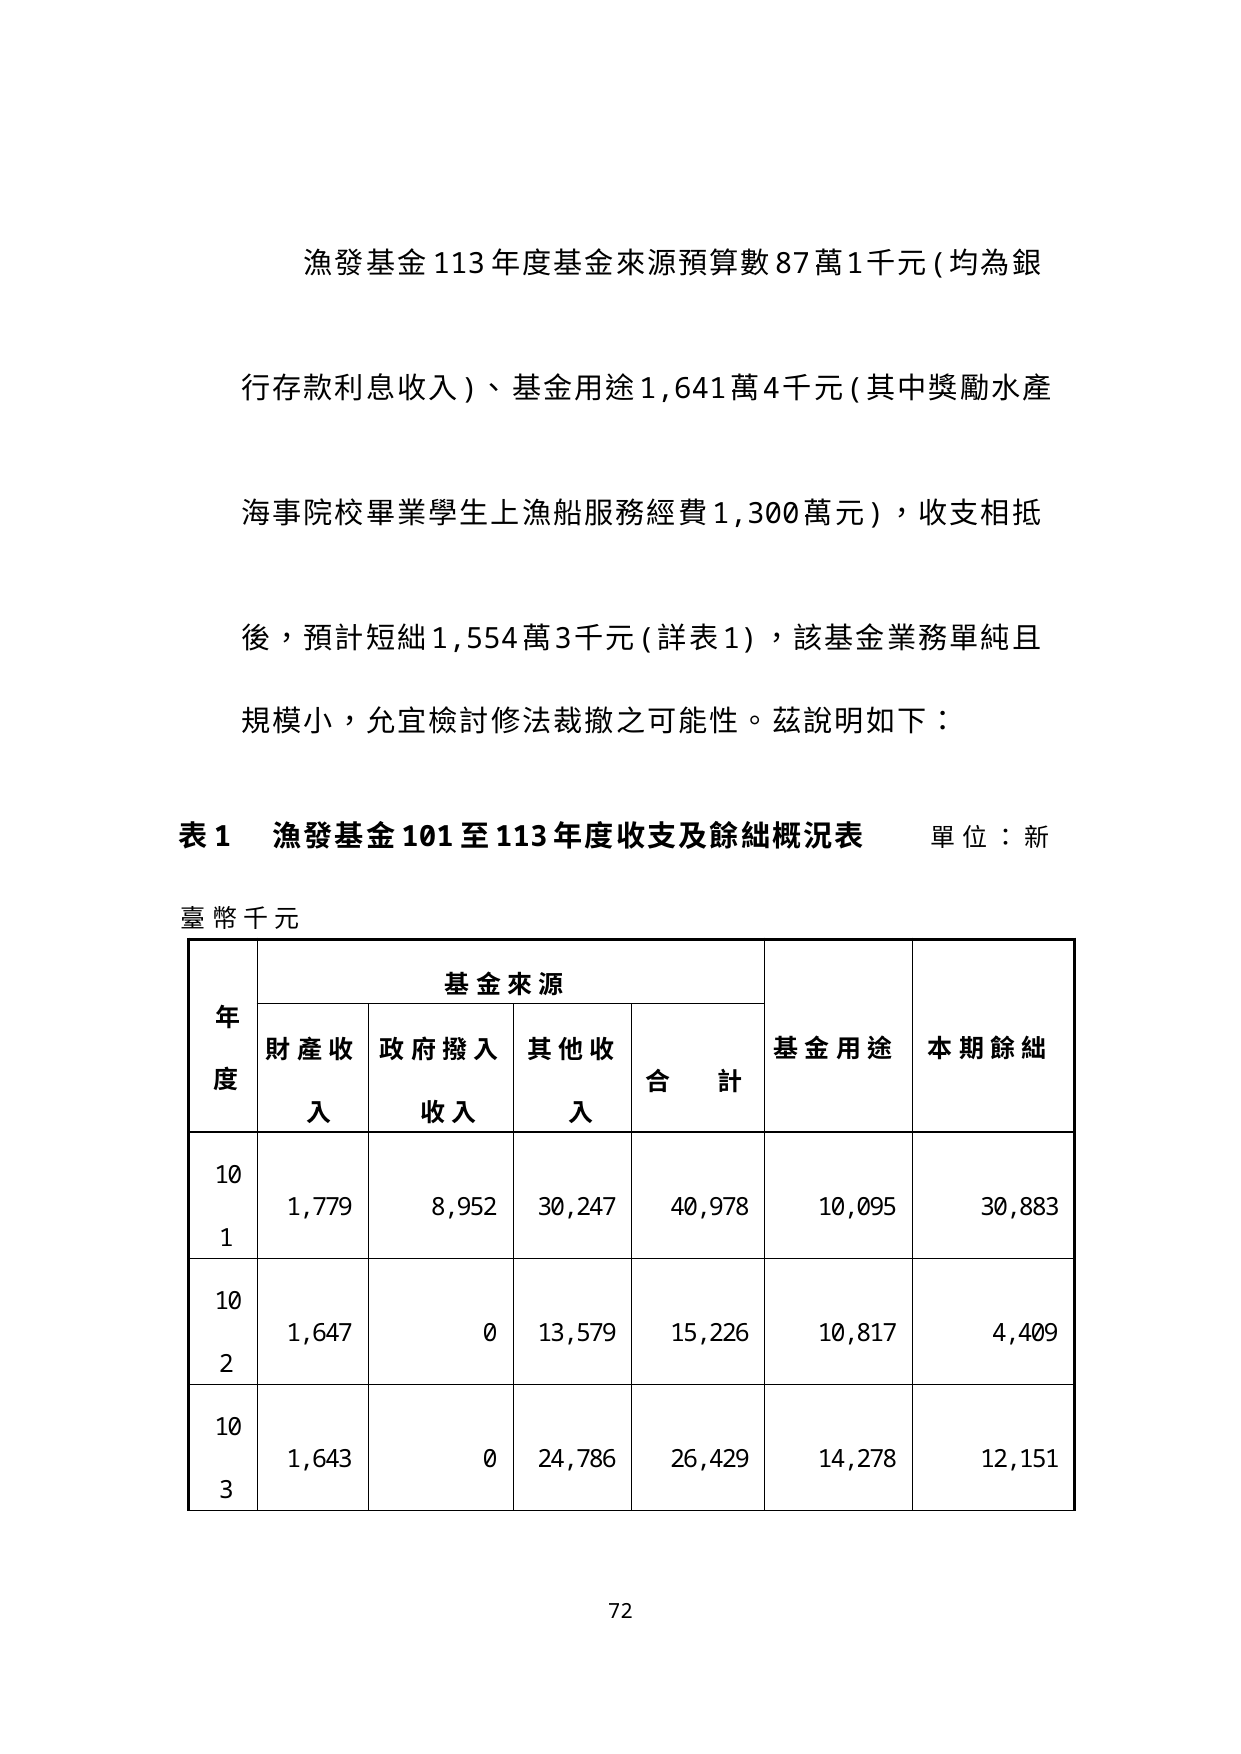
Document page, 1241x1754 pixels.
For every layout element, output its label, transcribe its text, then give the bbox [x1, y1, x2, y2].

table_cell 40,978 [632, 1133, 764, 1257]
table_cell 101 [190, 1133, 257, 1257]
table_cell 4,409 [913, 1259, 1073, 1383]
table_cell 24,786 [514, 1385, 631, 1509]
table_cell 30,883 [913, 1133, 1073, 1257]
table_header 基金來源 [258, 941, 764, 1003]
table_cell 財產收入 [258, 1004, 368, 1131]
table_header 年度 [190, 941, 257, 1131]
table_cell 13,579 [514, 1259, 631, 1383]
table_cell 14,278 [765, 1385, 912, 1509]
table_cell 1,779 [258, 1133, 368, 1257]
table_cell 10,095 [765, 1133, 912, 1257]
table_cell 30,247 [514, 1133, 631, 1257]
text 表1 漁發基金101至113年度收支及餘絀概況表 單位：新臺幣千元 [177, 750, 1063, 938]
table_cell 1,647 [258, 1259, 368, 1383]
table_cell 102 [190, 1259, 257, 1383]
text 漁發基金113年度基金來源預算數87萬1千元(均為銀行存款利息收入)、基金用途1,641萬4千元(其中獎勵水產海事院校畢業學生上漁船服務經費1,300萬元)，收支相抵後，預計短絀1,554萬3千元(詳表1)，該基金業務單純且規模小，允宜檢討修法裁撤之可能性。茲說明如下： [236, 177, 1063, 740]
table_header 基金用途 [765, 941, 912, 1131]
table_cell 1,643 [258, 1385, 368, 1509]
table_cell 10,817 [765, 1259, 912, 1383]
table_cell 15,226 [632, 1259, 764, 1383]
table_cell 0 [369, 1385, 513, 1509]
table_cell 其他收入 [514, 1004, 631, 1131]
table_header 本期餘絀 [913, 941, 1073, 1131]
table_cell 8,952 [369, 1133, 513, 1257]
table_cell 合 計 [632, 1004, 764, 1131]
table_cell 103 [190, 1385, 257, 1509]
table_cell 12,151 [913, 1385, 1073, 1509]
table_cell 0 [369, 1259, 513, 1383]
table_cell 26,429 [632, 1385, 764, 1509]
table_cell 政府撥入收入 [369, 1004, 513, 1131]
